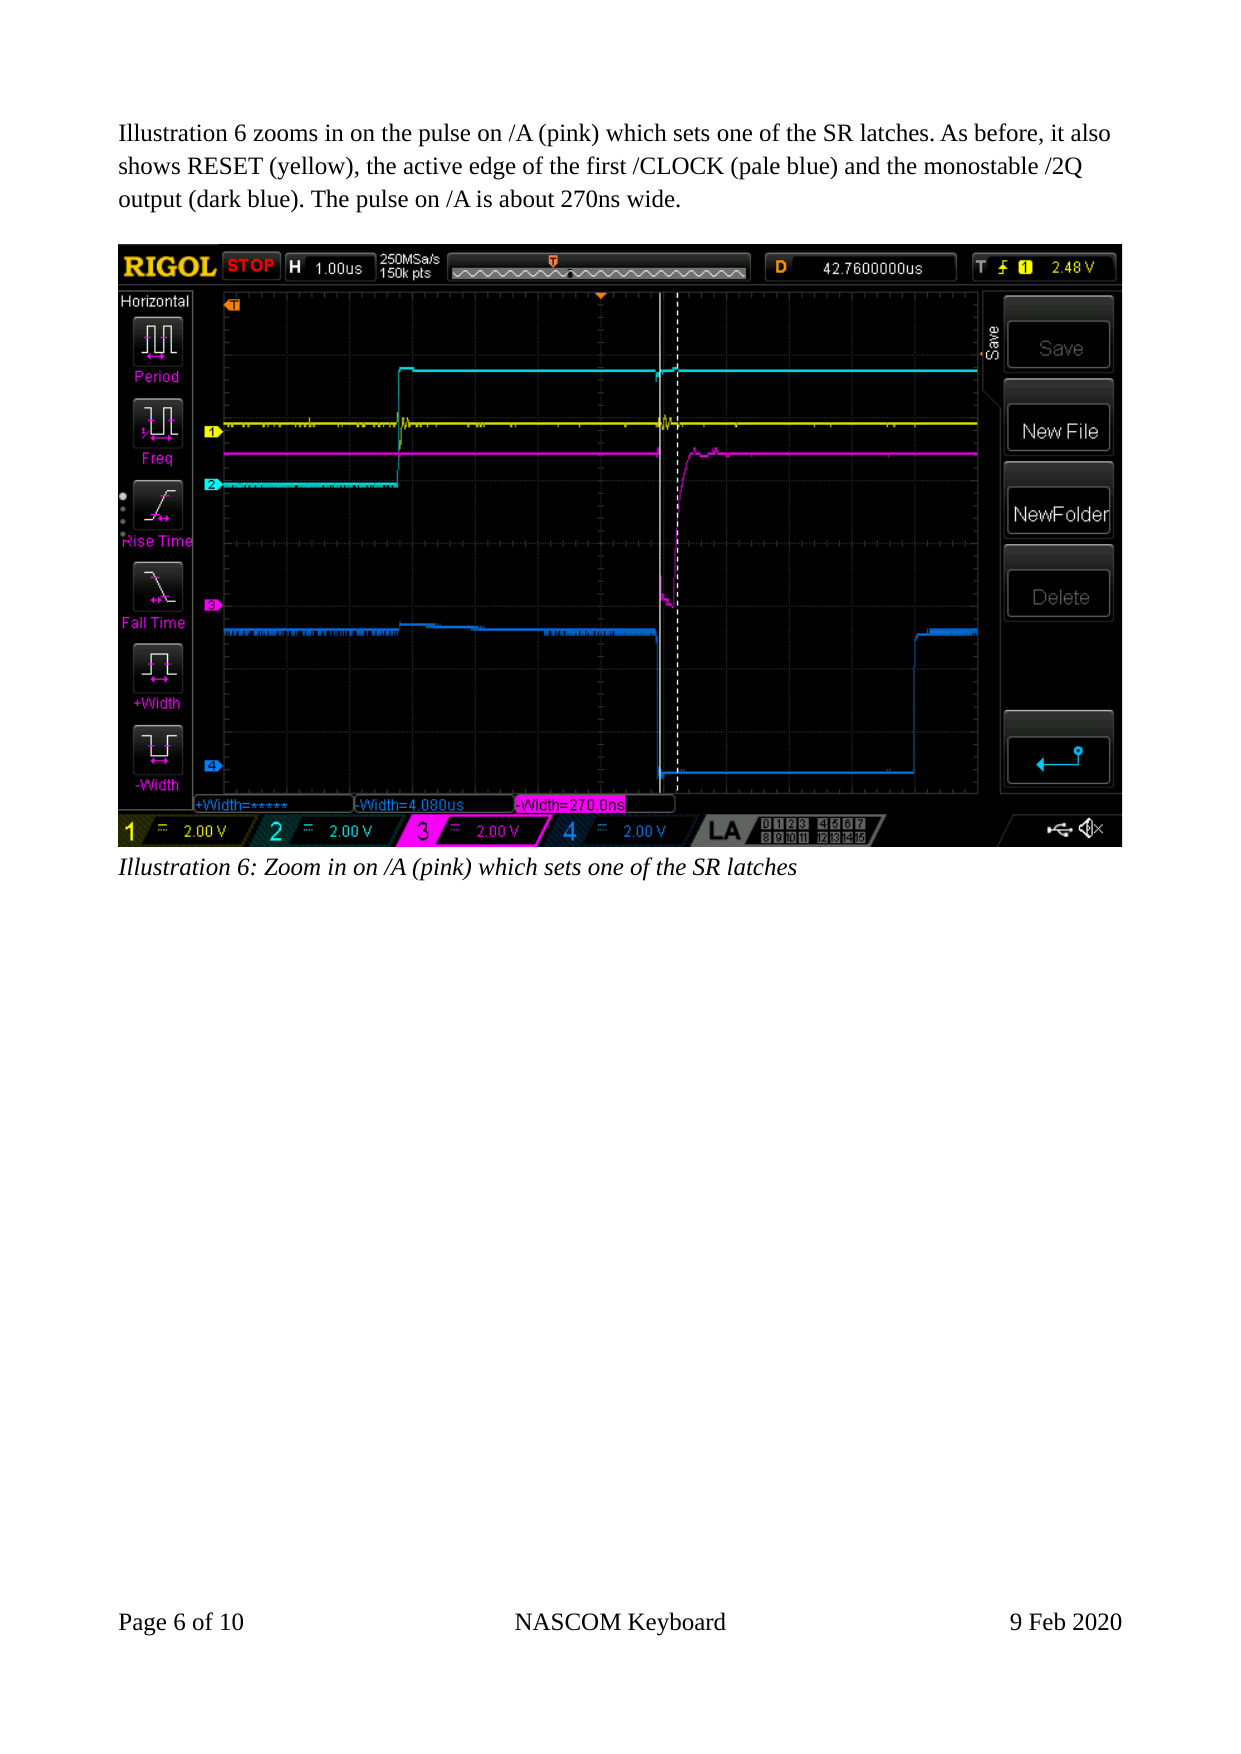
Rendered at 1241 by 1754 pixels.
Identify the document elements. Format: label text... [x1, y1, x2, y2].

picture [118, 244, 1123, 847]
text Illustration 6 zooms in on the pulse on /A (pink) which sets one of the SR latches. As before, it also shows RESET (yellow), the active edge of the first /CLOCK (pale blue) and the monostable /2Q output (dark blue). The pulse on /A is about 270ns wide. [118, 118, 1122, 213]
text Illustration 6: Zoom in on /A (pink) which sets one of the SR latches [118, 847, 1122, 881]
